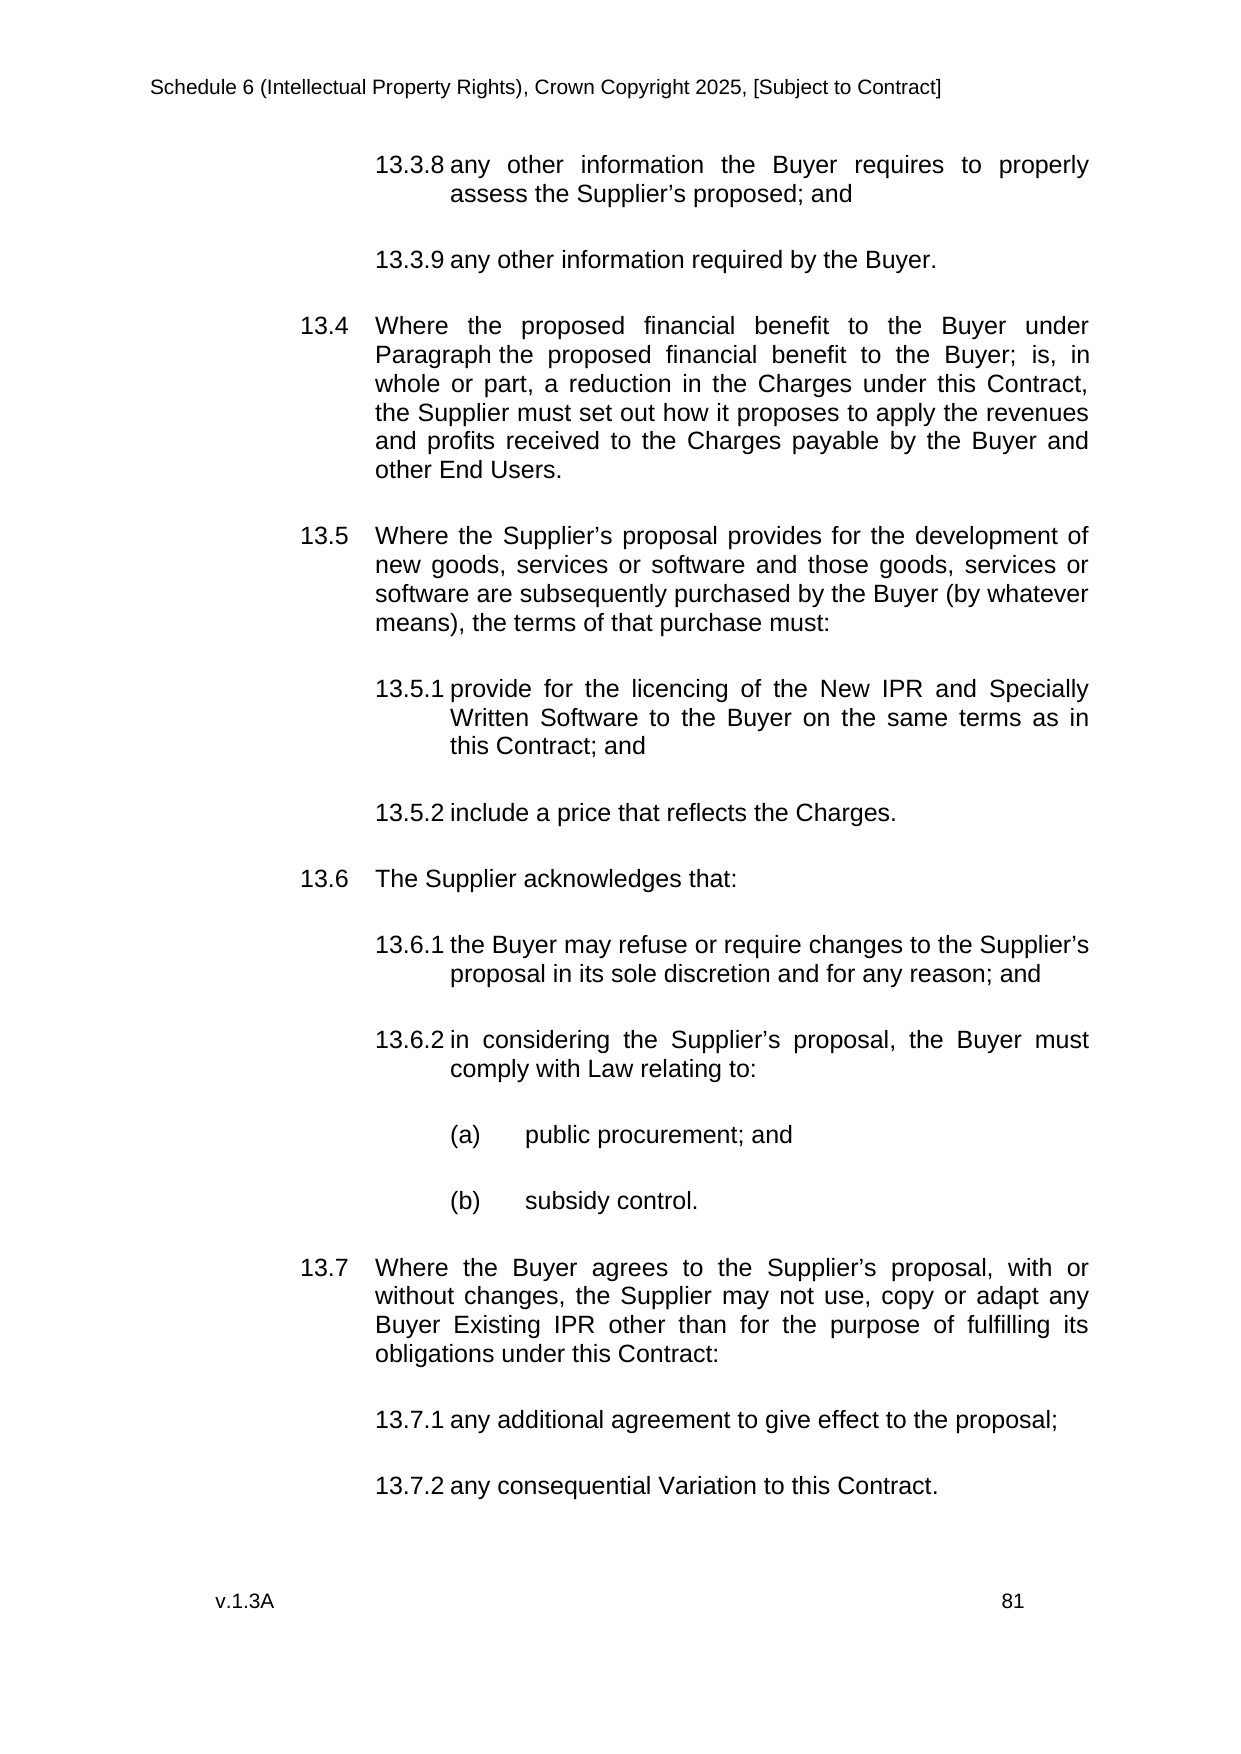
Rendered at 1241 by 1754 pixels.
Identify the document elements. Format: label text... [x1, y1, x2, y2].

list in considering the Supplier’s proposal, the Buyer must comply with Law relating to: [375, 1025, 1090, 1082]
list Where the Buyer agrees to the Supplier’s proposal, with or without changes, the Supplier may not use, copy or adapt any Buyer Existing IPR other than for the purpose of fulfilling its obligations under this Contract: [300, 1252, 1090, 1367]
list any other information the Buyer requires to properly assess the Supplier’s proposed; and [375, 150, 1090, 207]
list Where the Supplier’s proposal provides for the development of new goods, services or software and those goods, services or software are subsequently purchased by the Buyer (by whatever means), the terms of that purchase must: [300, 521, 1090, 636]
list any consequential Variation to this Contract. [375, 1471, 1090, 1500]
list provide for the licencing of the New IPR and Specially Written Software to the Buyer on the same terms as in this Contract; and [375, 674, 1090, 760]
list subsidy control. [450, 1186, 1090, 1215]
list The Supplier acknowledges that: [300, 864, 1090, 892]
list any other information required by the Buyer. [375, 245, 1090, 274]
list any additional agreement to give effect to the proposal; [375, 1405, 1090, 1434]
list include a price that reflects the Charges. [375, 797, 1090, 826]
list public procurement; and [450, 1120, 1090, 1149]
list Where the proposed financial benefit to the Buyer under Paragraph the proposed financial benefit to the Buyer; is, in whole or part, a reduction in the Charges under this Contract, the Supplier must set out how it proposes to apply the revenues and profits received to the Charges payable by the Buyer and other End Users. [300, 311, 1090, 484]
list the Buyer may refuse or require changes to the Supplier’s proposal in its sole discretion and for any reason; and [375, 930, 1090, 987]
